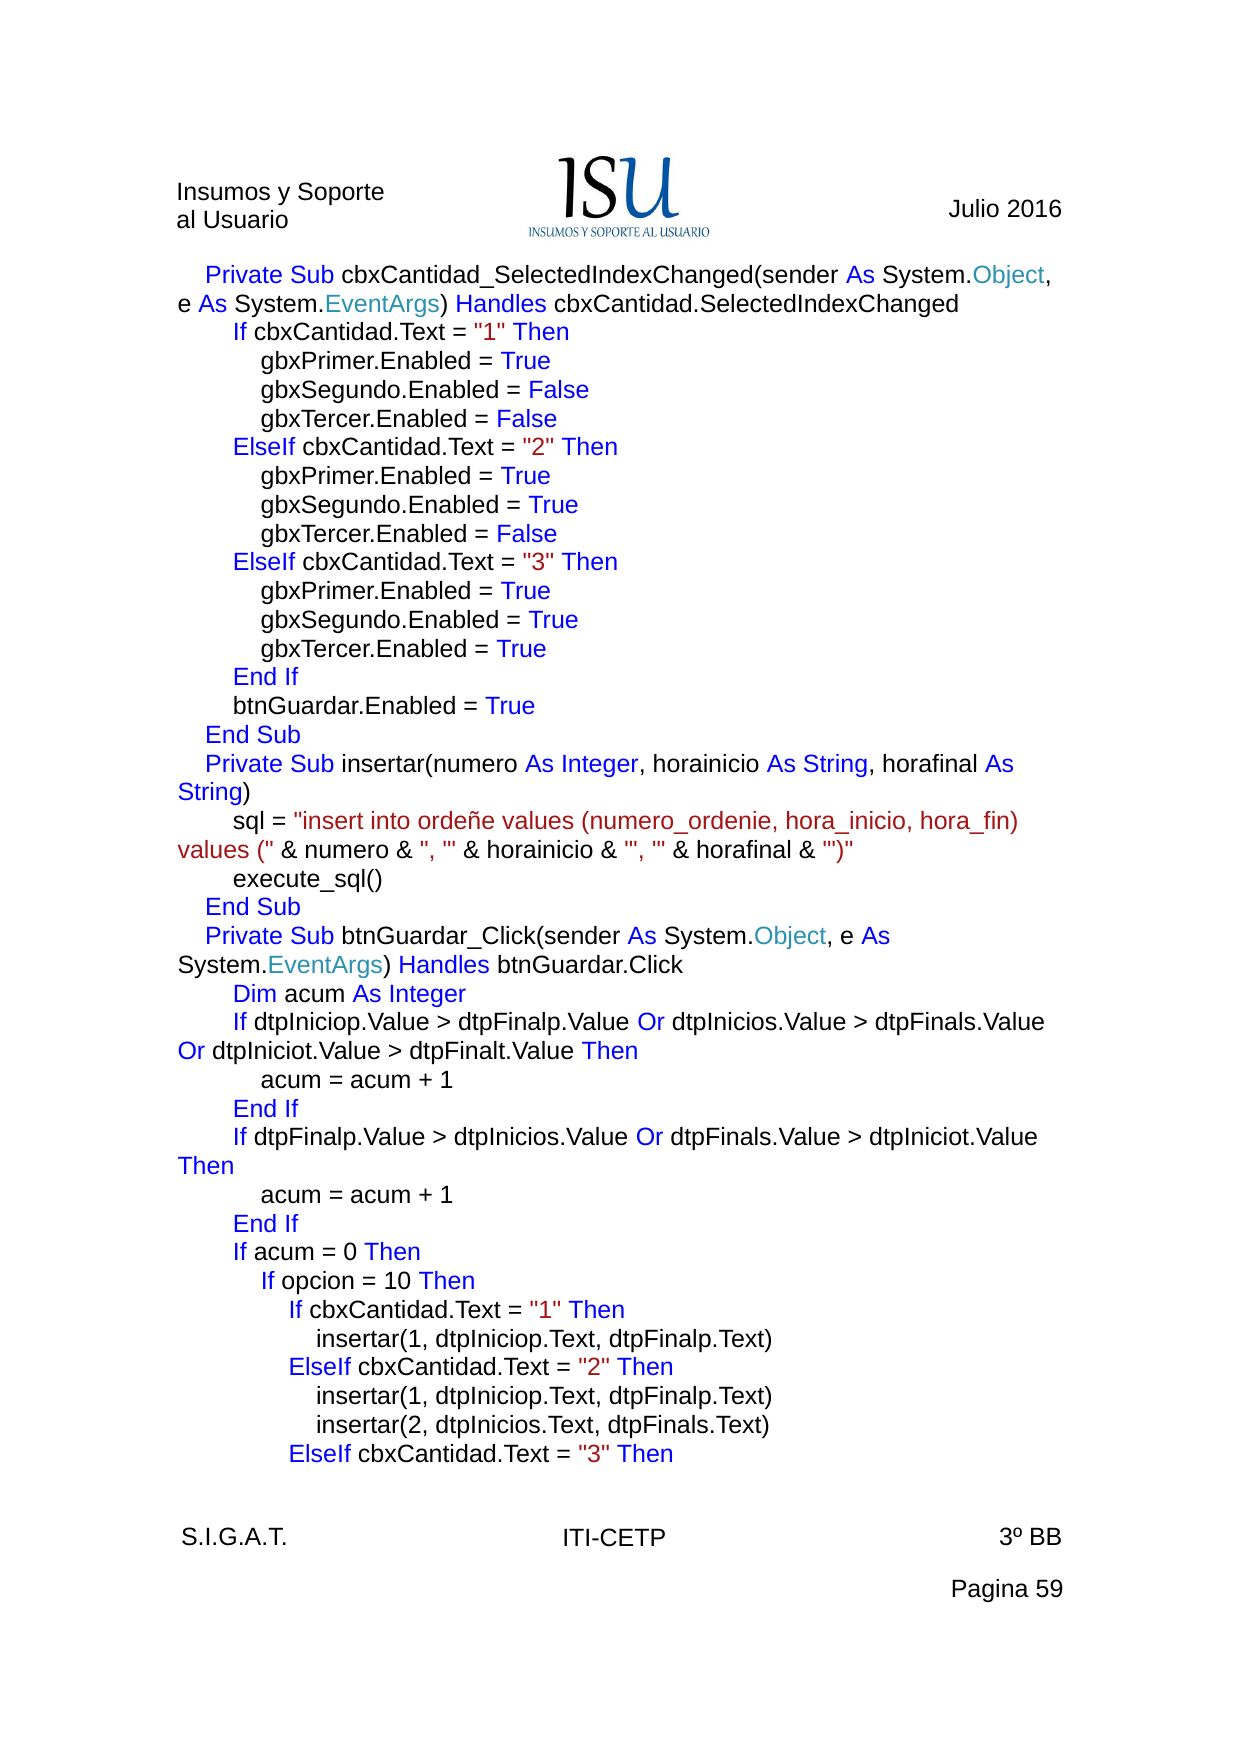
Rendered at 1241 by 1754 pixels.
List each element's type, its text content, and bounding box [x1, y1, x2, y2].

text If cbxCantidad.Text = "1" Then [177, 1295, 1063, 1323]
text ElseIf cbxCantidad.Text = "3" Then [177, 1438, 1063, 1467]
text gbxTercer.Enabled = True [177, 633, 1063, 662]
text ElseIf cbxCantidad.Text = "2" Then [177, 1352, 1063, 1381]
text insertar(1, dtpIniciop.Text, dtpFinalp.Text) [177, 1381, 1063, 1410]
text insertar(1, dtpIniciop.Text, dtpFinalp.Text) [177, 1323, 1063, 1352]
text gbxPrimer.Enabled = True [177, 461, 1063, 490]
text sql = "insert into ordeñe values (numero_ordenie, hora_inicio, hora_fin) values (" & numero & ", '" & horainicio & "', '" & horafinal & "')" [177, 806, 1063, 863]
text insertar(2, dtpInicios.Text, dtpFinals.Text) [177, 1410, 1063, 1438]
text acum = acum + 1 [177, 1065, 1063, 1093]
text btnGuardar.Enabled = True [177, 691, 1063, 720]
text End Sub [177, 720, 1063, 748]
text gbxPrimer.Enabled = True [177, 576, 1063, 605]
text If acum = 0 Then [177, 1237, 1063, 1266]
text gbxTercer.Enabled = False [177, 518, 1063, 547]
picture [517, 138, 723, 252]
text End If [177, 662, 1063, 691]
text gbxTercer.Enabled = False [177, 403, 1063, 432]
text gbxSegundo.Enabled = False [177, 375, 1063, 403]
text execute_sql() [177, 863, 1063, 892]
text If opcion = 10 Then [177, 1266, 1063, 1295]
text ElseIf cbxCantidad.Text = "3" Then [177, 547, 1063, 576]
text If dtpIniciop.Value > dtpFinalp.Value Or dtpInicios.Value > dtpFinals.Value Or dtpIniciot.Value > dtpFinalt.Value Then [177, 1007, 1063, 1065]
text End If [177, 1208, 1063, 1237]
text End Sub [177, 892, 1063, 921]
text acum = acum + 1 [177, 1180, 1063, 1208]
text Dim acum As Integer [177, 978, 1063, 1007]
text Private Sub insertar(numero As Integer, horainicio As String, horafinal As String) [177, 748, 1063, 806]
text Private Sub cbxCantidad_SelectedIndexChanged(sender As System.Object, e As System.EventArgs) Handles cbxCantidad.SelectedIndexChanged [177, 260, 1063, 317]
text End If [177, 1093, 1063, 1122]
text Private Sub btnGuardar_Click(sender As System.Object, e As System.EventArgs) Handles btnGuardar.Click [177, 921, 1063, 978]
text If cbxCantidad.Text = "1" Then [177, 317, 1063, 346]
text ElseIf cbxCantidad.Text = "2" Then [177, 432, 1063, 461]
text gbxSegundo.Enabled = True [177, 605, 1063, 633]
text If dtpFinalp.Value > dtpInicios.Value Or dtpFinals.Value > dtpIniciot.Value Then [177, 1122, 1063, 1180]
text gbxSegundo.Enabled = True [177, 490, 1063, 518]
text gbxPrimer.Enabled = True [177, 346, 1063, 375]
